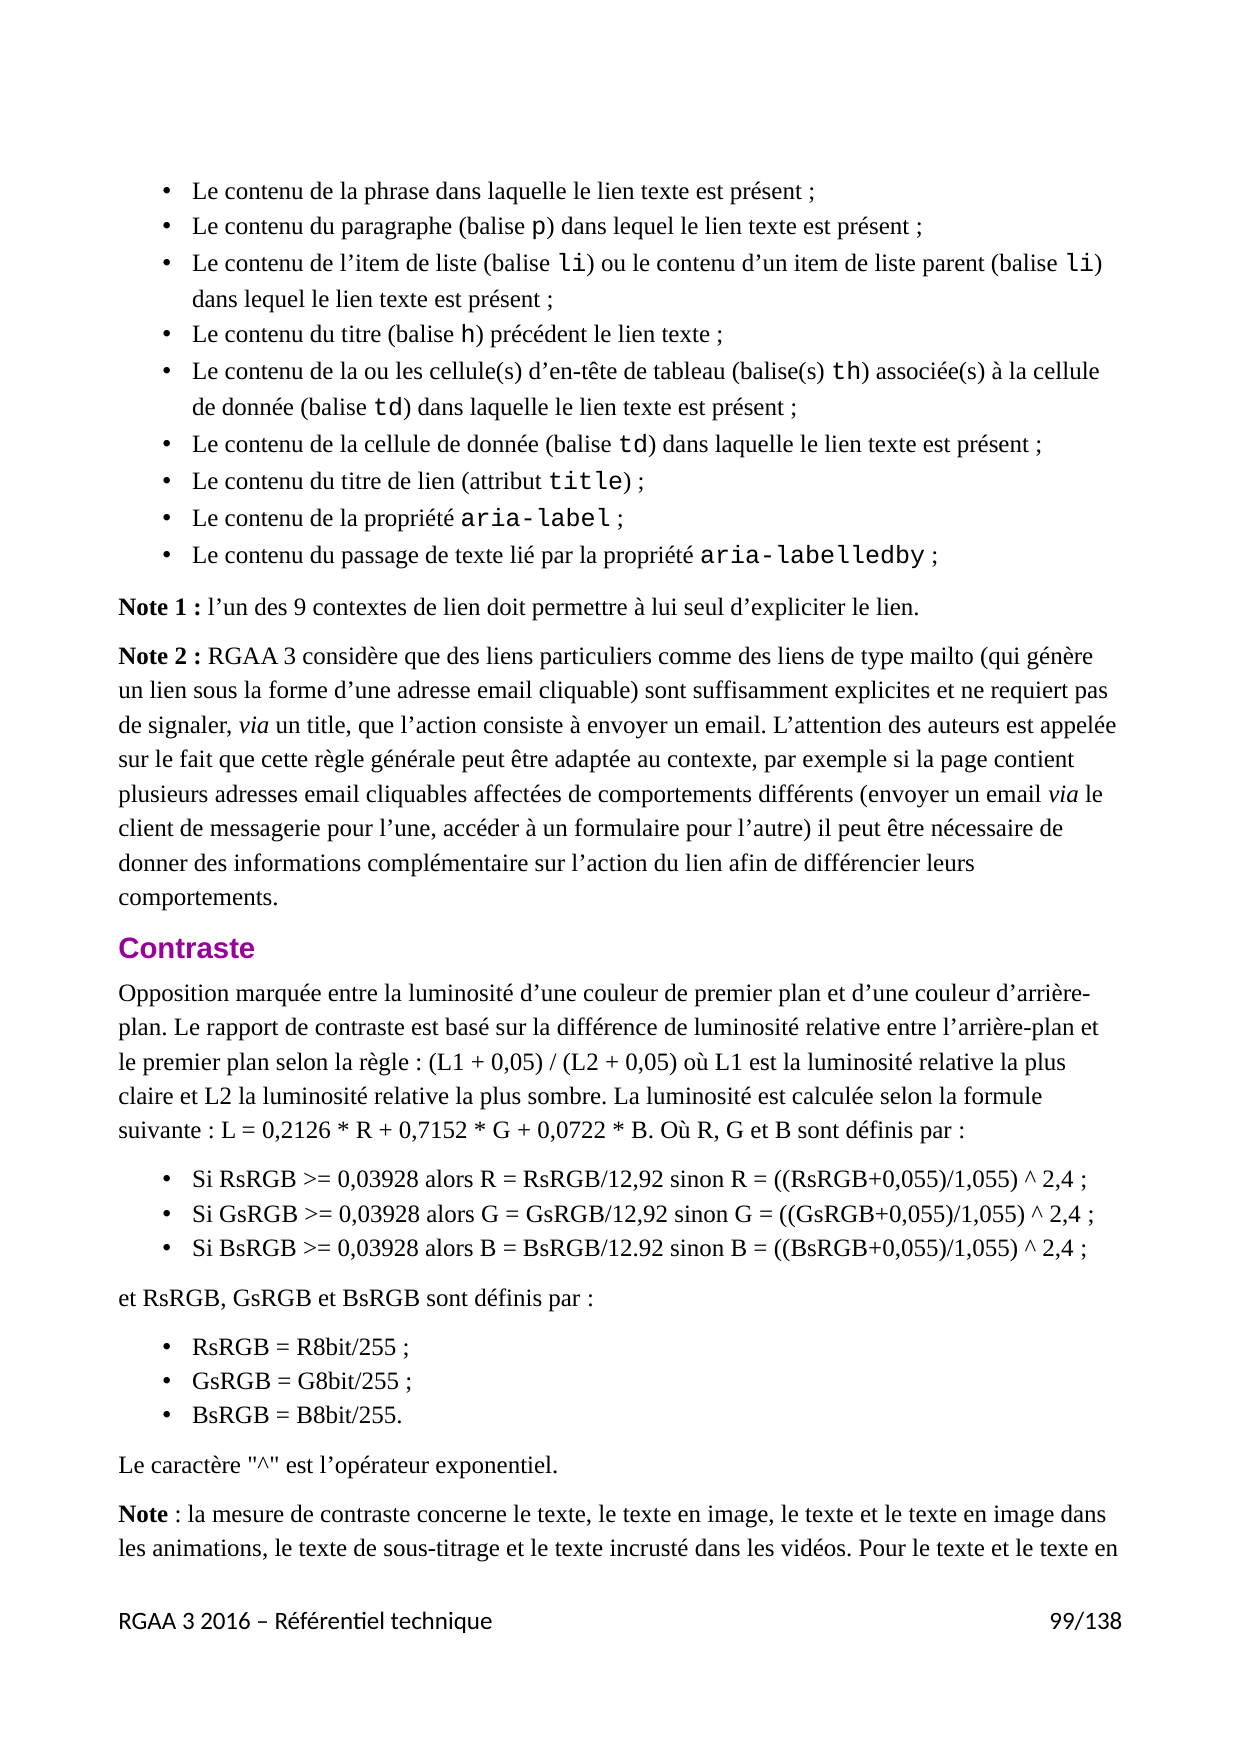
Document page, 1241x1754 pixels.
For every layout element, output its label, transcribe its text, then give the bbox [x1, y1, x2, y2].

list Si BsRGB >= 0,03928 alors B = BsRGB/12.92 sinon B = ((BsRGB+0,055)/1,055) ^ 2,4 ; [162, 1233, 1122, 1262]
text Le caractère "^" est l’opérateur exponentiel. [118, 1450, 1122, 1478]
text et RsRGB, GsRGB et BsRGB sont définis par : [118, 1283, 1122, 1311]
subtitle Contraste [118, 931, 1122, 965]
list Le contenu de la cellule de donnée (balise td) dans laquelle le lien texte est présent ; [162, 429, 1122, 460]
list Si GsRGB >= 0,03928 alors G = GsRGB/12,92 sinon G = ((GsRGB+0,055)/1,055) ^ 2,4 ; [162, 1199, 1122, 1228]
list Le contenu du paragraphe (balise p) dans lequel le lien texte est présent ; [162, 211, 1122, 242]
list Le contenu du passage de texte lié par la propriété aria-labelledby ; [162, 540, 1122, 571]
text Note 1 : l’un des 9 contextes de lien doit permettre à lui seul d’expliciter le lien. [118, 592, 1122, 621]
list Le contenu de la propriété aria-label ; [162, 503, 1122, 534]
list GsRGB = G8bit/255 ; [162, 1366, 1122, 1395]
list RsRGB = R8bit/255 ; [162, 1332, 1122, 1360]
text Note : la mesure de contraste concerne le texte, le texte en image, le texte et le texte en image dans les animations, le texte de sous-titrage et le texte incrusté dans les vidéos. Pour le texte et le texte en [118, 1499, 1122, 1562]
text Note 2 : RGAA 3 considère que des liens particuliers comme des liens de type mailto (qui génère un lien sous la forme d’une adresse email cliquable) sont suffisamment explicites et ne requiert pas de signaler, via un title, que l’action consiste à envoyer un email. L’attention des auteurs est appelée sur le fait que cette règle générale peut être adaptée au contexte, par exemple si la page contient plusieurs adresses email cliquables affectées de comportements différents (envoyer un email via le client de messagerie pour l’une, accéder à un formulaire pour l’autre) il peut être nécessaire de donner des informations complémentaire sur l’action du lien afin de différencier leurs comportements. [118, 641, 1122, 911]
list Le contenu de la ou les cellule(s) d’en-tête de tableau (balise(s) th) associée(s) à la cellule de donnée (balise td) dans laquelle le lien texte est présent ; [162, 356, 1122, 423]
list BsRGB = B8bit/255. [162, 1401, 1122, 1429]
list Si RsRGB >= 0,03928 alors R = RsRGB/12,92 sinon R = ((RsRGB+0,055)/1,055) ^ 2,4 ; [162, 1164, 1122, 1193]
list Le contenu de l’item de liste (balise li) ou le contenu d’un item de liste parent (balise li) dans lequel le lien texte est présent ; [162, 248, 1122, 313]
list Le contenu du titre (balise h) précédent le lien texte ; [162, 319, 1122, 350]
list Le contenu de la phrase dans laquelle le lien texte est présent ; [162, 176, 1122, 205]
list Le contenu du titre de lien (attribut title) ; [162, 466, 1122, 497]
text Opposition marquée entre la luminosité d’une couleur de premier plan et d’une couleur d’arrière-plan. Le rapport de contraste est basé sur la différence de luminosité relative entre l’arrière-plan et le premier plan selon la règle : (L1 + 0,05) / (L2 + 0,05) où L1 est la luminosité relative la plus claire et L2 la luminosité relative la plus sombre. La luminosité est calculée selon la formule suivante : L = 0,2126 * R + 0,7152 * G + 0,0722 * B. Où R, G et B sont définis par : [118, 978, 1122, 1144]
